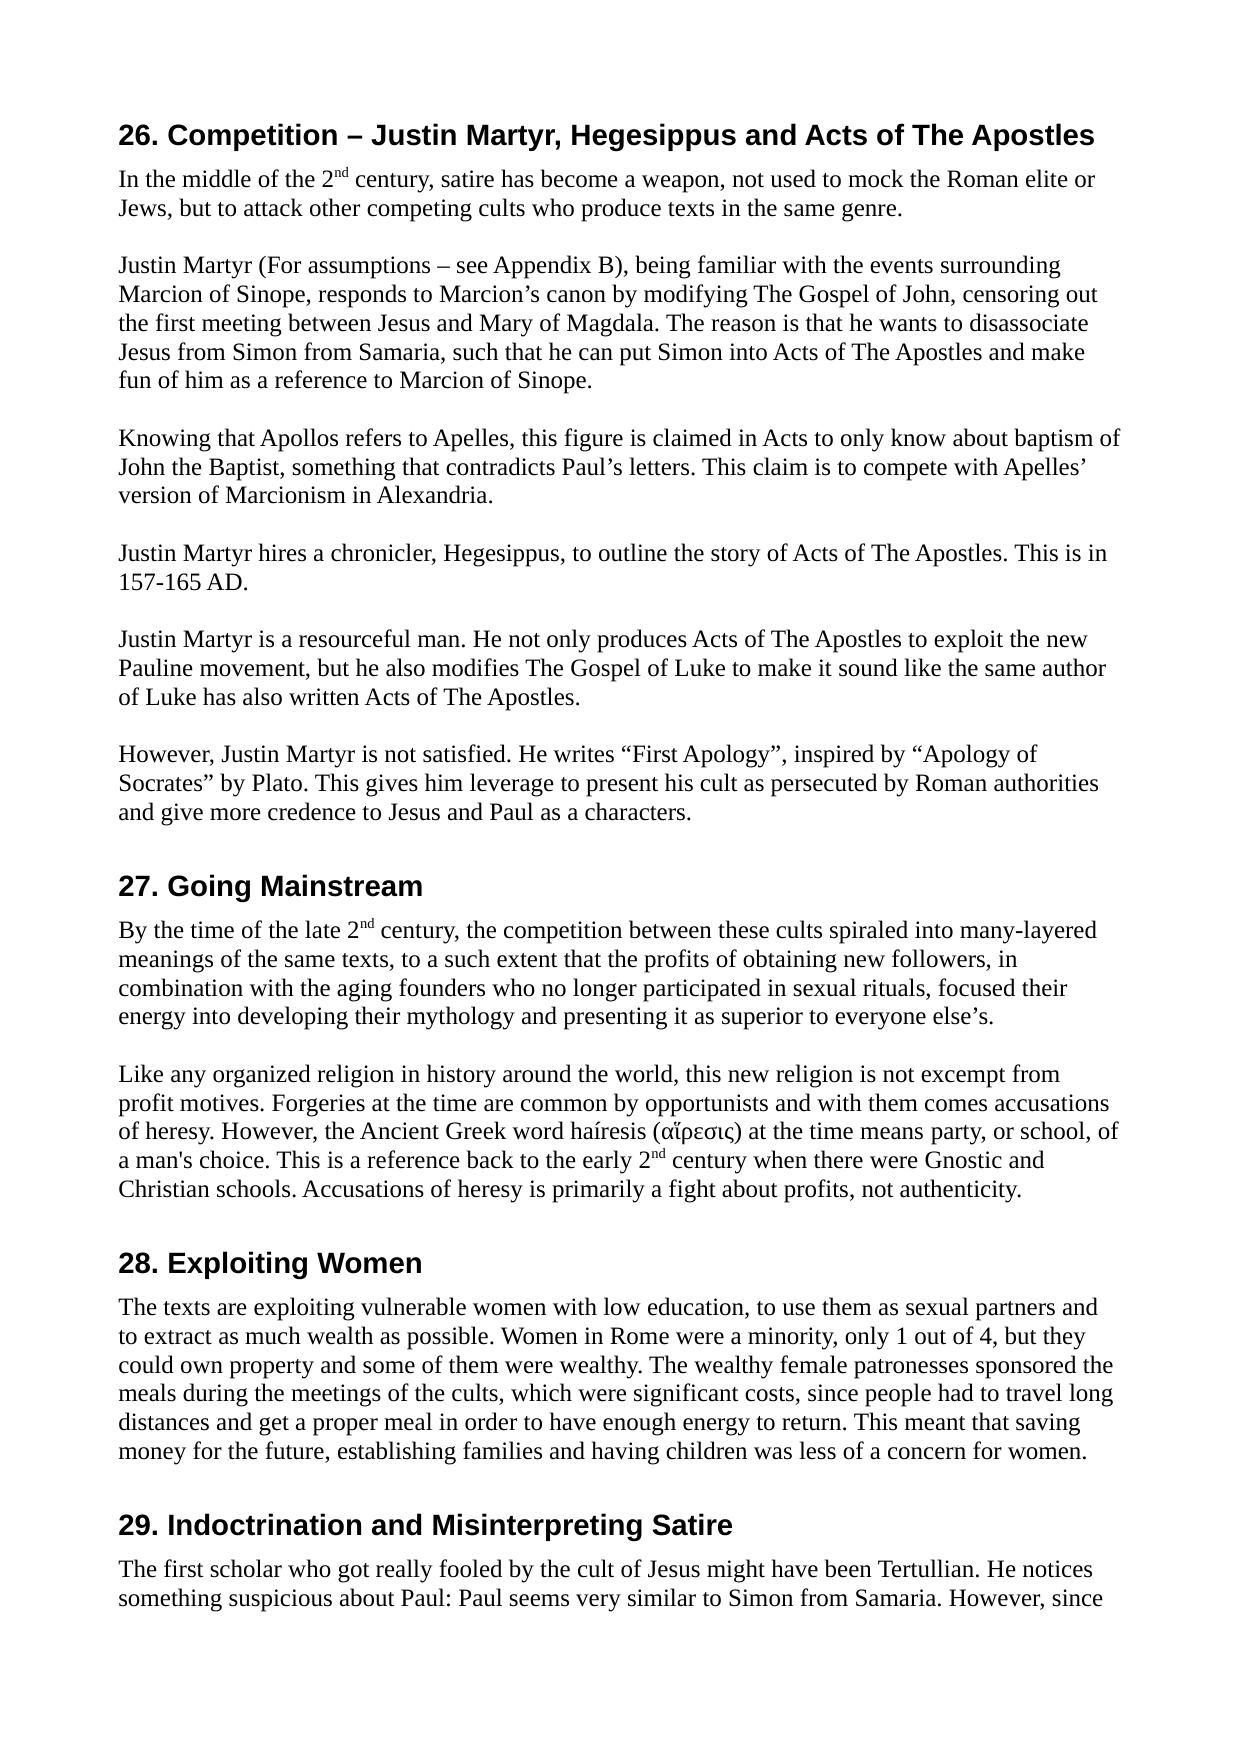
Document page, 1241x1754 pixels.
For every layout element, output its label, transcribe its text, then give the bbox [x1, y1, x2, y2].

text Knowing that Apollos refers to Apelles, this figure is claimed in Acts to only know about baptism of John the Baptist, something that contradicts Paul’s letters. This claim is to compete with Apelles’ version of Marcionism in Alexandria. [118, 423, 1122, 509]
text Justin Martyr is a resourceful man. He not only produces Acts of The Apostles to exploit the new Pauline movement, but he also modifies The Gospel of Luke to make it sound like the same author of Luke has also written Acts of The Apostles. [118, 624, 1122, 711]
subtitle 27. Going Mainstream [118, 869, 1122, 903]
subtitle 28. Exploiting Women [118, 1246, 1122, 1280]
text The texts are exploiting vulnerable women with low education, to use them as sexual partners and to extract as much wealth as possible. Women in Rome were a minority, only 1 out of 4, but they could own property and some of them were wealthy. The wealthy female patronesses sponsored the meals during the meetings of the cults, which were significant costs, since people had to travel long distances and get a proper meal in order to have enough energy to return. This meant that saving money for the future, establishing families and having children was less of a concern for women. [118, 1292, 1122, 1465]
subtitle 26. Competition – Justin Martyr, Hegesippus and Acts of The Apostles [118, 118, 1122, 152]
text However, Justin Martyr is not satisfied. He writes “First Apology”, inspired by “Apology of Socrates” by Plato. This gives him leverage to present his cult as persecuted by Roman authorities and give more credence to Jesus and Paul as a characters. [118, 739, 1122, 826]
text In the middle of the 2nd century, satire has become a weapon, not used to mock the Roman elite or Jews, but to attack other competing cults who produce texts in the same genre. [118, 164, 1122, 222]
text Justin Martyr (For assumptions – see Appendix B), being familiar with the events surrounding Marcion of Sinope, responds to Marcion’s canon by modifying The Gospel of John, censoring out the first meeting between Jesus and Mary of Magdala. The reason is that he wants to disassociate Jesus from Simon from Samaria, such that he can put Simon into Acts of The Apostles and make fun of him as a reference to Marcion of Sinope. [118, 251, 1122, 394]
text By the time of the late 2nd century, the competition between these cults spiraled into many-layered meanings of the same texts, to a such extent that the profits of obtaining new followers, in combination with the aging founders who no longer participated in sexual rituals, focused their energy into developing their mythology and presenting it as superior to everyone else’s. [118, 915, 1122, 1030]
text Justin Martyr hires a chronicler, Hegesippus, to outline the story of Acts of The Apostles. This is in 157-165 AD. [118, 538, 1122, 596]
text The first scholar who got really fooled by the cult of Jesus might have been Tertullian. He notices something suspicious about Paul: Paul seems very similar to Simon from Samaria. However, since [118, 1554, 1122, 1612]
subtitle 29. Indoctrination and Misinterpreting Satire [118, 1508, 1122, 1542]
text Like any organized religion in history around the world, this new religion is not excempt from profit motives. Forgeries at the time are common by opportunists and with them comes accusations of heresy. However, the Ancient Greek word haíresis (αἵρεσις) at the time means party, or school, of a man's choice. This is a reference back to the early 2nd century when there were Gnostic and Christian schools. Accusations of heresy is primarily a fight about profits, not authenticity. [118, 1059, 1122, 1203]
